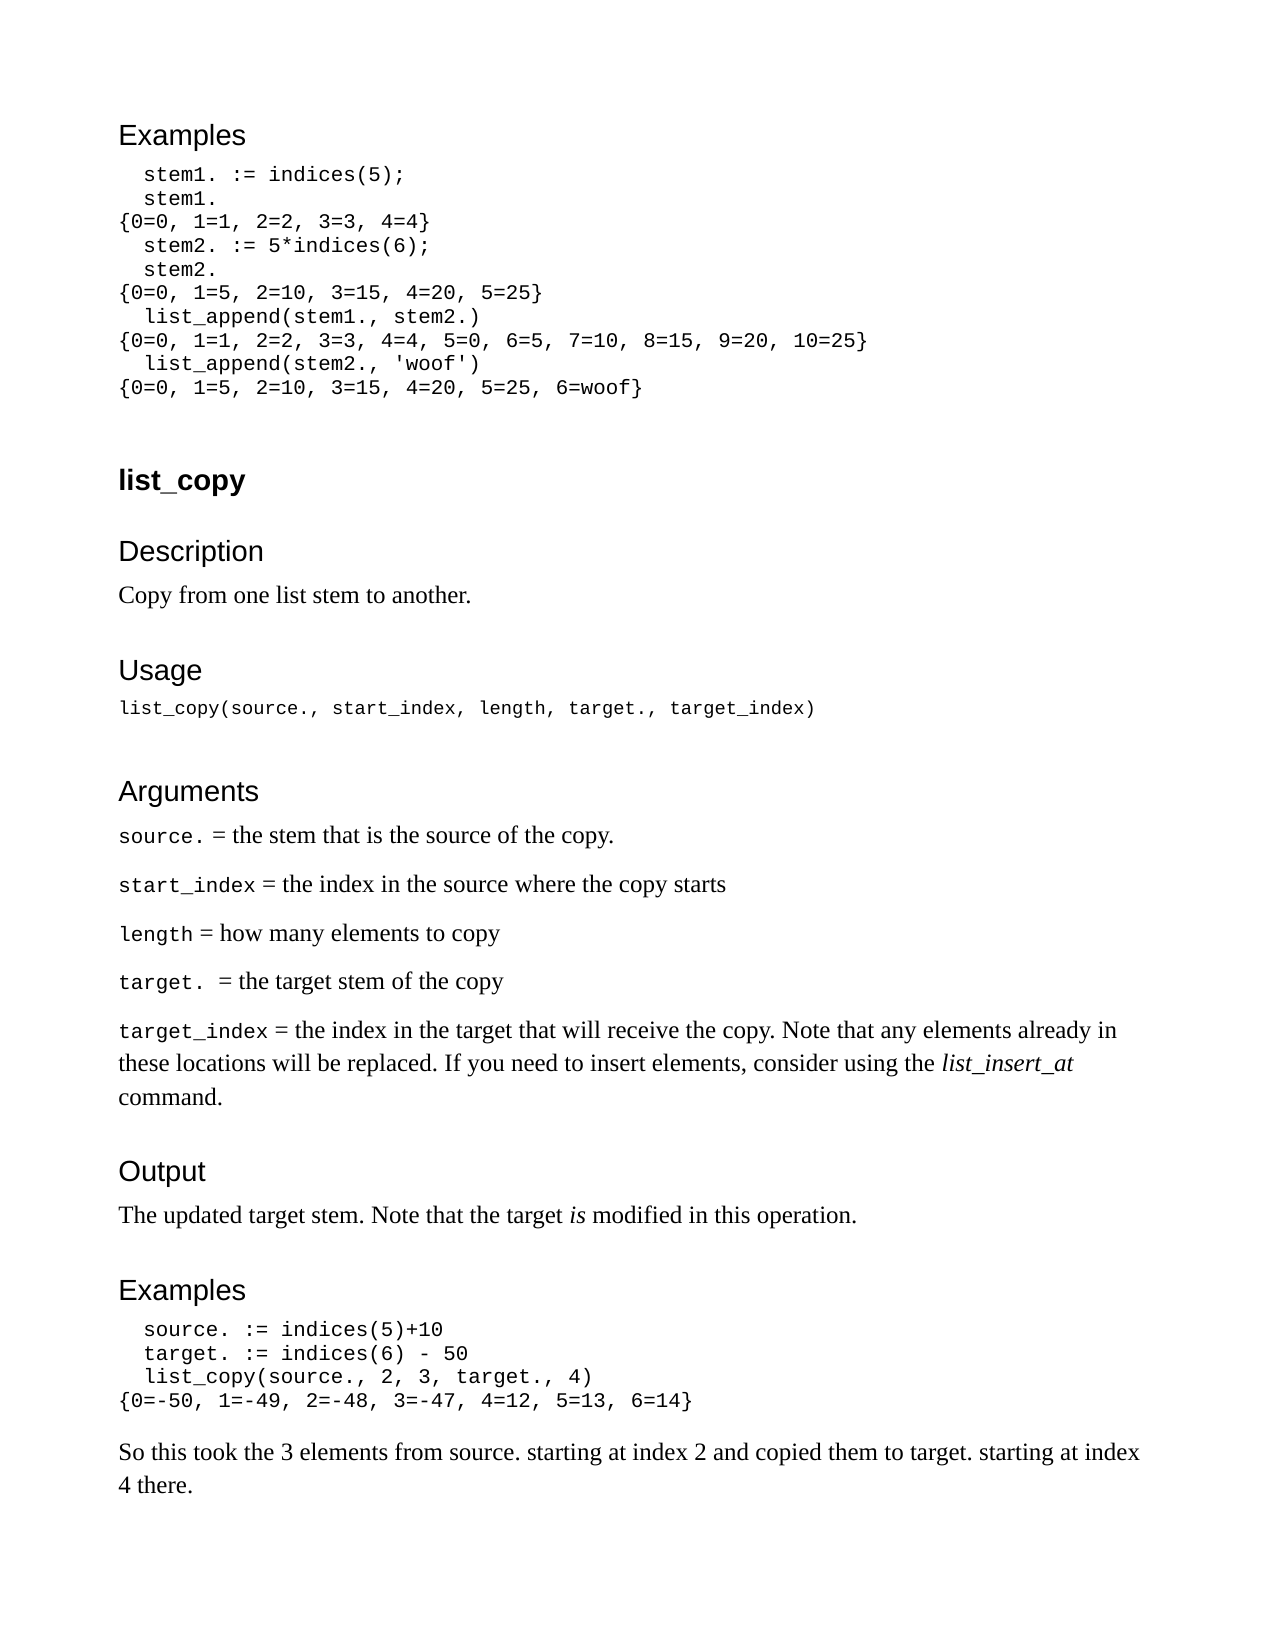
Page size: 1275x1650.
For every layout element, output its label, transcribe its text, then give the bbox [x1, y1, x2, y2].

text source. = the stem that is the source of the copy. [118, 821, 1157, 850]
subtitle list_copy [118, 463, 1157, 497]
text So this took the 3 elements from source. starting at index 2 and copied them to target. starting at index 4 there. [118, 1437, 1157, 1499]
subtitle Arguments [118, 774, 1157, 808]
subtitle Examples [118, 1273, 1157, 1306]
text list_copy(source., start_index, length, target., target_index) [118, 699, 1157, 720]
text stem1. [118, 188, 1157, 211]
text target. := indices(6) - 50 [118, 1342, 1157, 1366]
text stem2. := 5*indices(6); [118, 235, 1157, 259]
text start_index = the index in the source where the copy starts [118, 869, 1157, 899]
text list_append(stem1., stem2.) [118, 306, 1157, 330]
text The updated target stem. Note that the target is modified in this operation. [118, 1200, 1157, 1229]
text length = how many elements to copy [118, 918, 1157, 947]
text stem2. [118, 259, 1157, 282]
text source. := indices(5)+10 [118, 1319, 1157, 1342]
text list_append(stem2., 'woof') [118, 353, 1157, 377]
text target. = the target stem of the copy [118, 966, 1157, 996]
text target_index = the index in the target that will receive the copy. Note that any elements already in these locations will be replaced. If you need to insert elements, consider using the list_insert_at command. [118, 1015, 1157, 1110]
subtitle Description [118, 534, 1157, 568]
subtitle Output [118, 1154, 1157, 1188]
text Copy from one list stem to another. [118, 580, 1157, 609]
text {0=0, 1=1, 2=2, 3=3, 4=4} [118, 211, 1157, 235]
text list_copy(source., 2, 3, target., 4) [118, 1366, 1157, 1390]
subtitle Examples [118, 118, 1157, 152]
text stem1. := indices(5); [118, 164, 1157, 188]
subtitle Usage [118, 653, 1157, 686]
text {0=-50, 1=-49, 2=-48, 3=-47, 4=12, 5=13, 6=14} [118, 1390, 1157, 1413]
text {0=0, 1=5, 2=10, 3=15, 4=20, 5=25, 6=woof} [118, 377, 1157, 401]
text {0=0, 1=5, 2=10, 3=15, 4=20, 5=25} [118, 282, 1157, 306]
text {0=0, 1=1, 2=2, 3=3, 4=4, 5=0, 6=5, 7=10, 8=15, 9=20, 10=25} [118, 330, 1157, 353]
